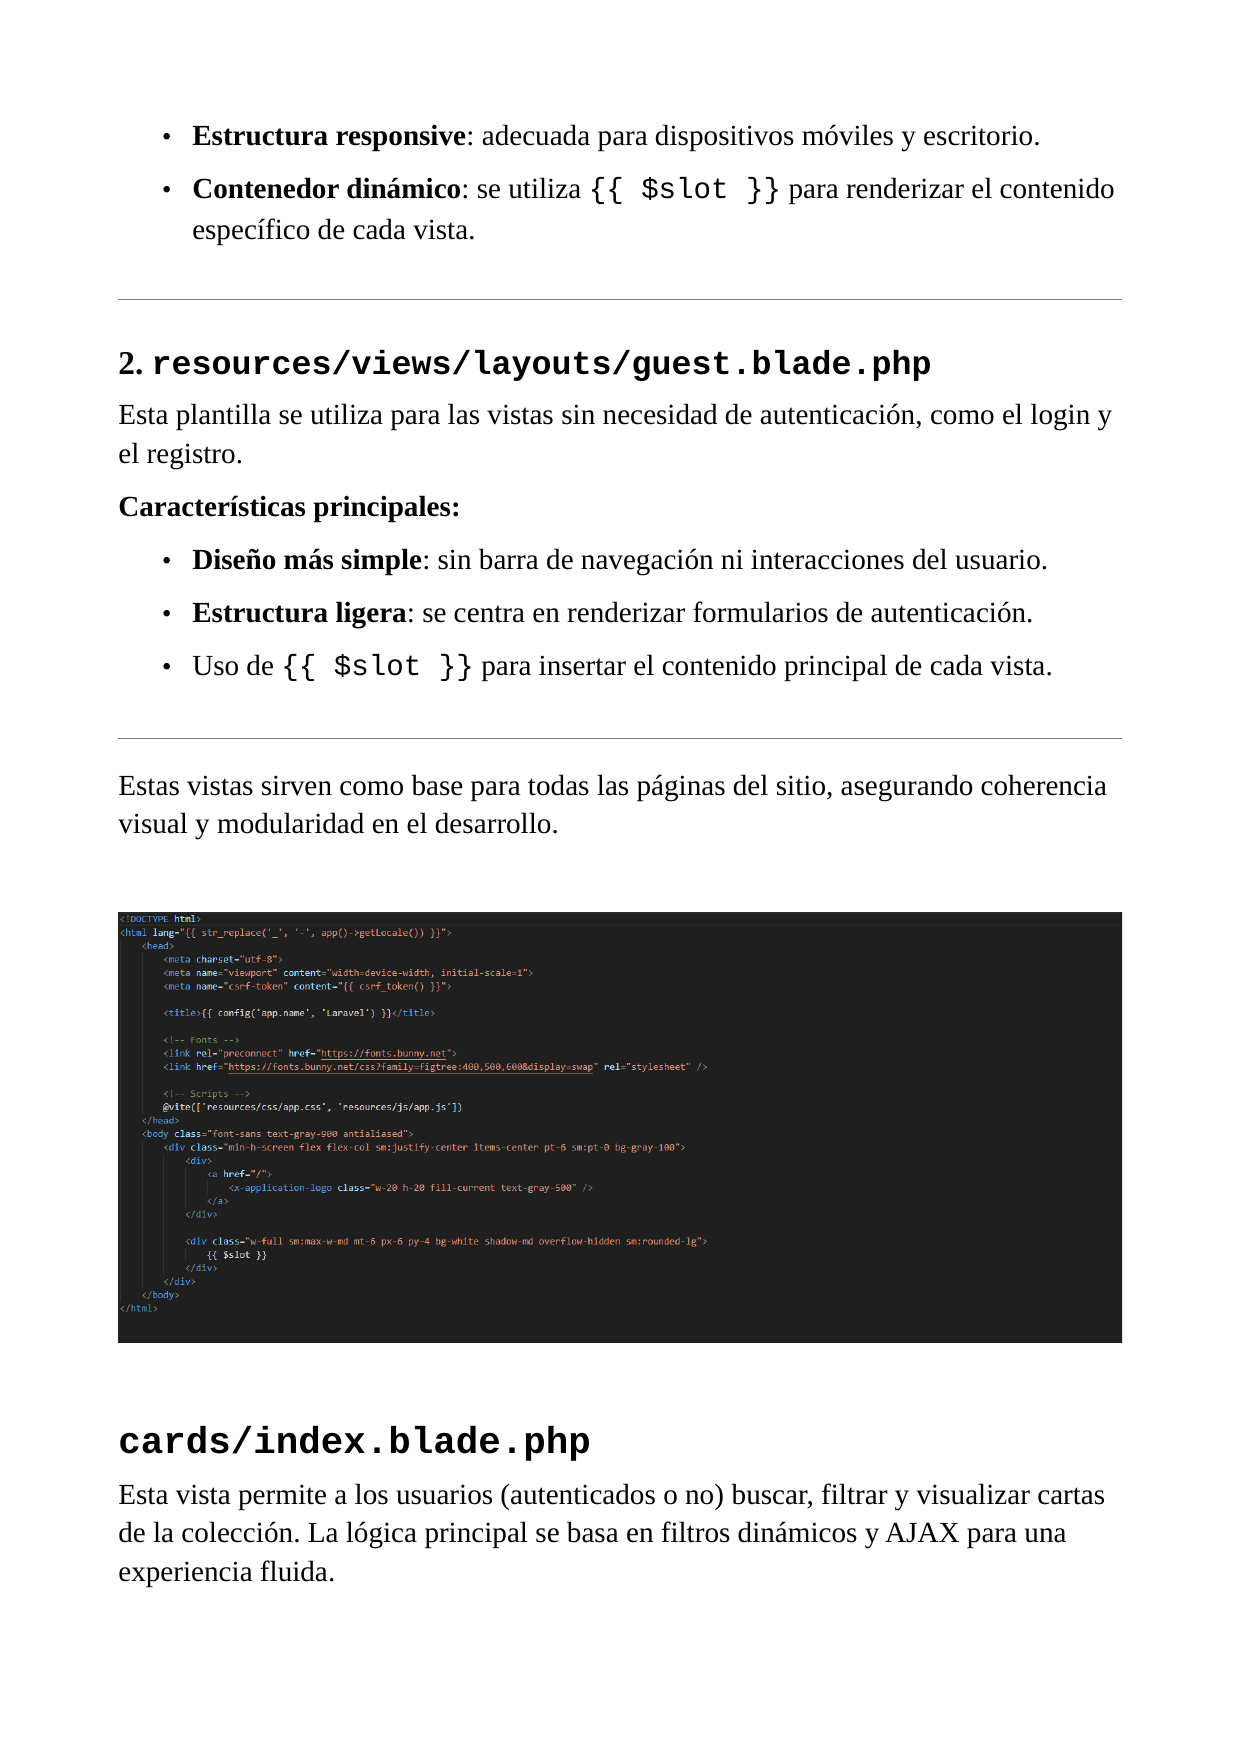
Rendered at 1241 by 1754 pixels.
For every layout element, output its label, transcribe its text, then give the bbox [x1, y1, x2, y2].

subtitle cards/index.blade.php [118, 1422, 1122, 1464]
text Estas vistas sirven como base para todas las páginas del sitio, asegurando coherencia visual y modularidad en el desarrollo. [118, 768, 1122, 840]
list Contenedor dinámico: se utiliza {{ $slot }} para renderizar el contenido específico de cada vista. [162, 171, 1122, 246]
text Esta vista permite a los usuarios (autenticados o no) buscar, filtrar y visualizar cartas de la colección. La lógica principal se basa en filtros dinámicos y AJAX para una experiencia fluida. [118, 1477, 1122, 1588]
text Características principales: [118, 489, 1122, 522]
list Estructura ligera: se centra en renderizar formularios de autenticación. [162, 595, 1122, 629]
list Uso de {{ $slot }} para insertar el contenido principal de cada vista. [162, 648, 1122, 684]
list Estructura responsive: adecuada para dispositivos móviles y escritorio. [162, 118, 1122, 152]
picture [118, 912, 1123, 1343]
text Esta plantilla se utiliza para las vistas sin necesidad de autenticación, como el login y el registro. [118, 397, 1122, 469]
subtitle 2. resources/views/layouts/guest.blade.php [118, 343, 1122, 385]
list Diseño más simple: sin barra de navegación ni interacciones del usuario. [162, 542, 1122, 576]
